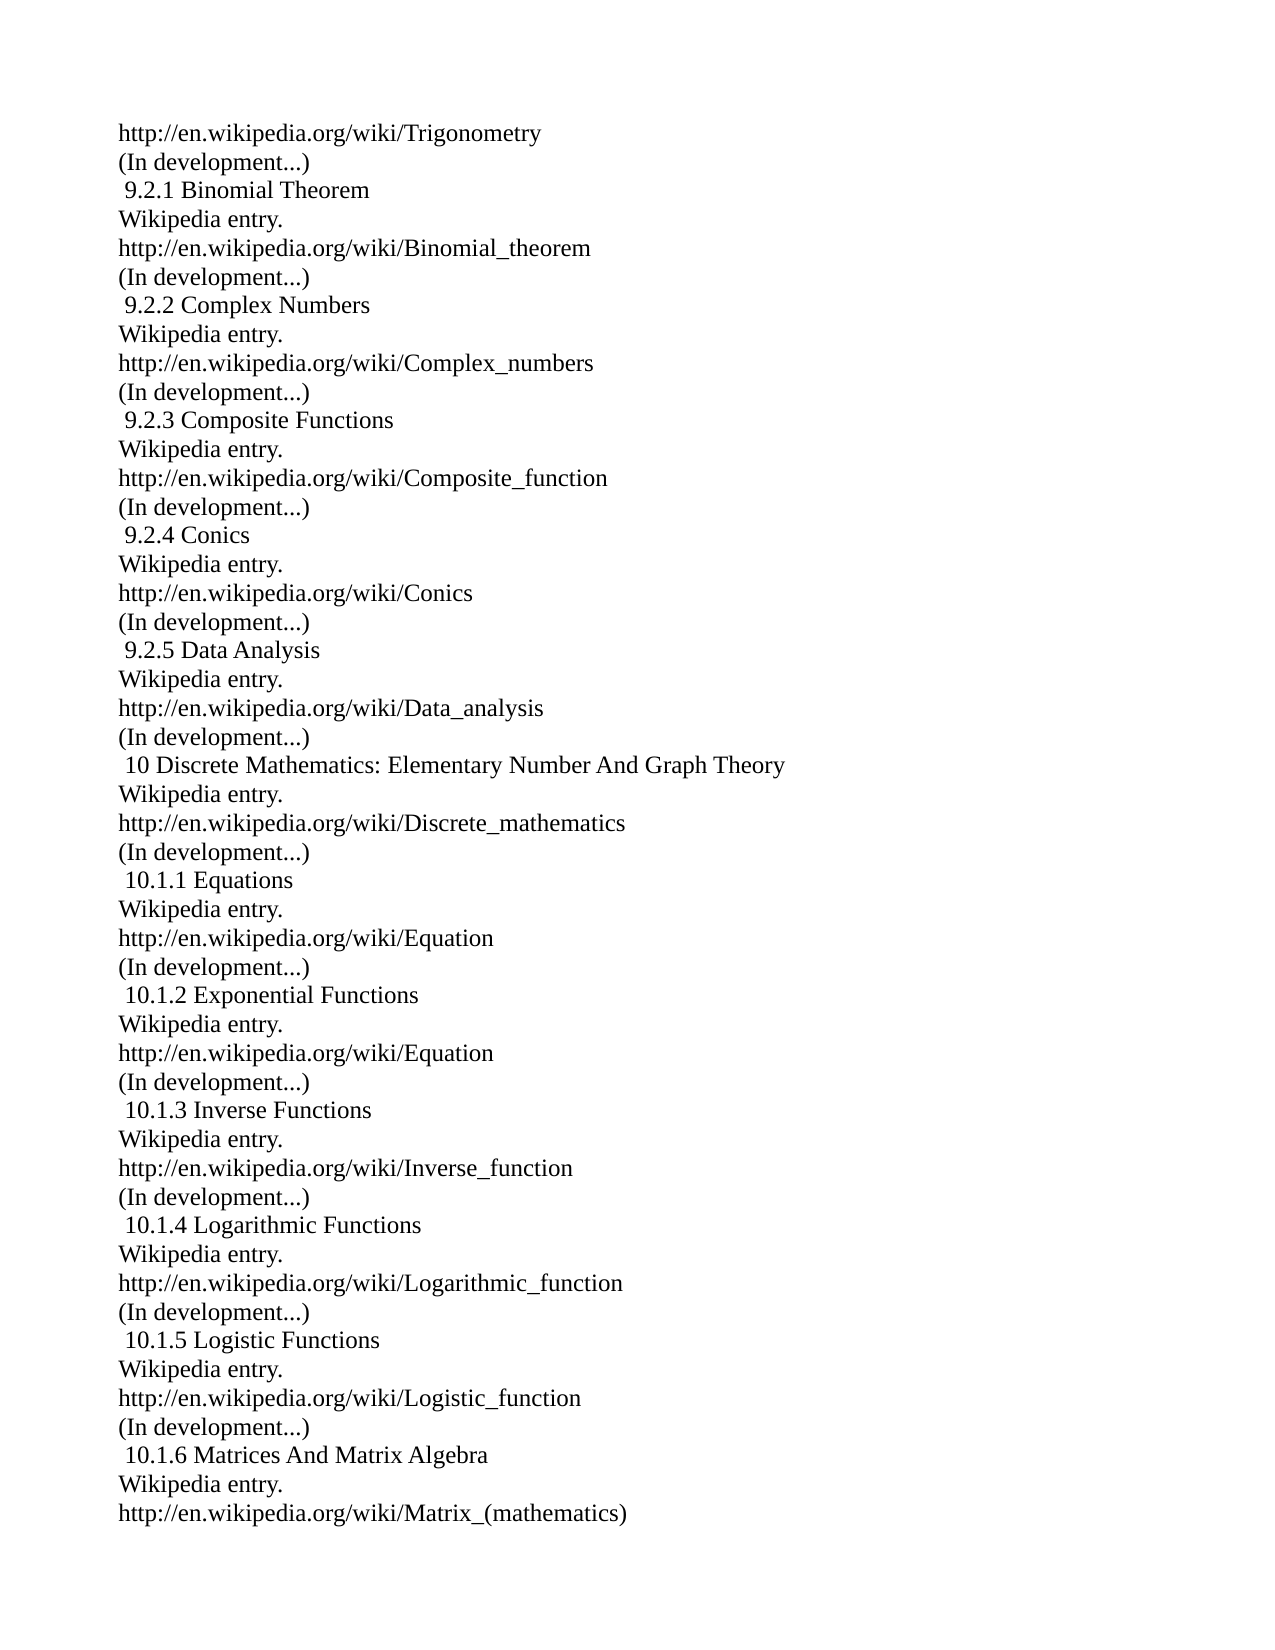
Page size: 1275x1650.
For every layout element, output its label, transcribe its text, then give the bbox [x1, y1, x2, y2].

text (In development...) [118, 147, 1157, 176]
text Wikipedia entry. [118, 1354, 1157, 1383]
text (In development...) [118, 1297, 1157, 1326]
text Wikipedia entry. [118, 1239, 1157, 1268]
text Wikipedia entry. [118, 779, 1157, 808]
text 10.1.4 Logarithmic Functions [118, 1211, 1157, 1239]
text Wikipedia entry. [118, 1124, 1157, 1153]
text 9.2.5 Data Analysis [118, 636, 1157, 664]
text 10.1.5 Logistic Functions [118, 1326, 1157, 1354]
text Wikipedia entry. [118, 1469, 1157, 1498]
text http://en.wikipedia.org/wiki/Binomial_theorem [118, 233, 1157, 262]
text http://en.wikipedia.org/wiki/Matrix_(mathematics) [118, 1498, 1157, 1527]
text (In development...) [118, 607, 1157, 636]
text (In development...) [118, 1412, 1157, 1441]
text 10.1.1 Equations [118, 866, 1157, 894]
text http://en.wikipedia.org/wiki/Composite_function [118, 463, 1157, 492]
text http://en.wikipedia.org/wiki/Equation [118, 923, 1157, 952]
text Wikipedia entry. [118, 434, 1157, 463]
text (In development...) [118, 952, 1157, 981]
text (In development...) [118, 1067, 1157, 1096]
text http://en.wikipedia.org/wiki/Conics [118, 578, 1157, 607]
text http://en.wikipedia.org/wiki/Data_analysis [118, 693, 1157, 722]
text http://en.wikipedia.org/wiki/Trigonometry [118, 118, 1157, 147]
text http://en.wikipedia.org/wiki/Inverse_function [118, 1153, 1157, 1182]
text http://en.wikipedia.org/wiki/Equation [118, 1038, 1157, 1067]
text 10.1.3 Inverse Functions [118, 1096, 1157, 1124]
text 10.1.2 Exponential Functions [118, 981, 1157, 1009]
text (In development...) [118, 262, 1157, 291]
text (In development...) [118, 492, 1157, 521]
text http://en.wikipedia.org/wiki/Logistic_function [118, 1383, 1157, 1412]
text (In development...) [118, 377, 1157, 406]
text 9.2.1 Binomial Theorem [118, 176, 1157, 204]
text (In development...) [118, 837, 1157, 866]
text 10.1.6 Matrices And Matrix Algebra [118, 1441, 1157, 1469]
text http://en.wikipedia.org/wiki/Complex_numbers [118, 348, 1157, 377]
text (In development...) [118, 1182, 1157, 1211]
text 9.2.2 Complex Numbers [118, 291, 1157, 319]
text (In development...) [118, 722, 1157, 751]
text Wikipedia entry. [118, 1009, 1157, 1038]
text Wikipedia entry. [118, 894, 1157, 923]
text Wikipedia entry. [118, 664, 1157, 693]
text http://en.wikipedia.org/wiki/Logarithmic_function [118, 1268, 1157, 1297]
text Wikipedia entry. [118, 204, 1157, 233]
text 10 Discrete Mathematics: Elementary Number And Graph Theory [118, 751, 1157, 779]
text 9.2.3 Composite Functions [118, 406, 1157, 434]
text http://en.wikipedia.org/wiki/Discrete_mathematics [118, 808, 1157, 837]
text Wikipedia entry. [118, 319, 1157, 348]
text 9.2.4 Conics [118, 521, 1157, 549]
text Wikipedia entry. [118, 549, 1157, 578]
